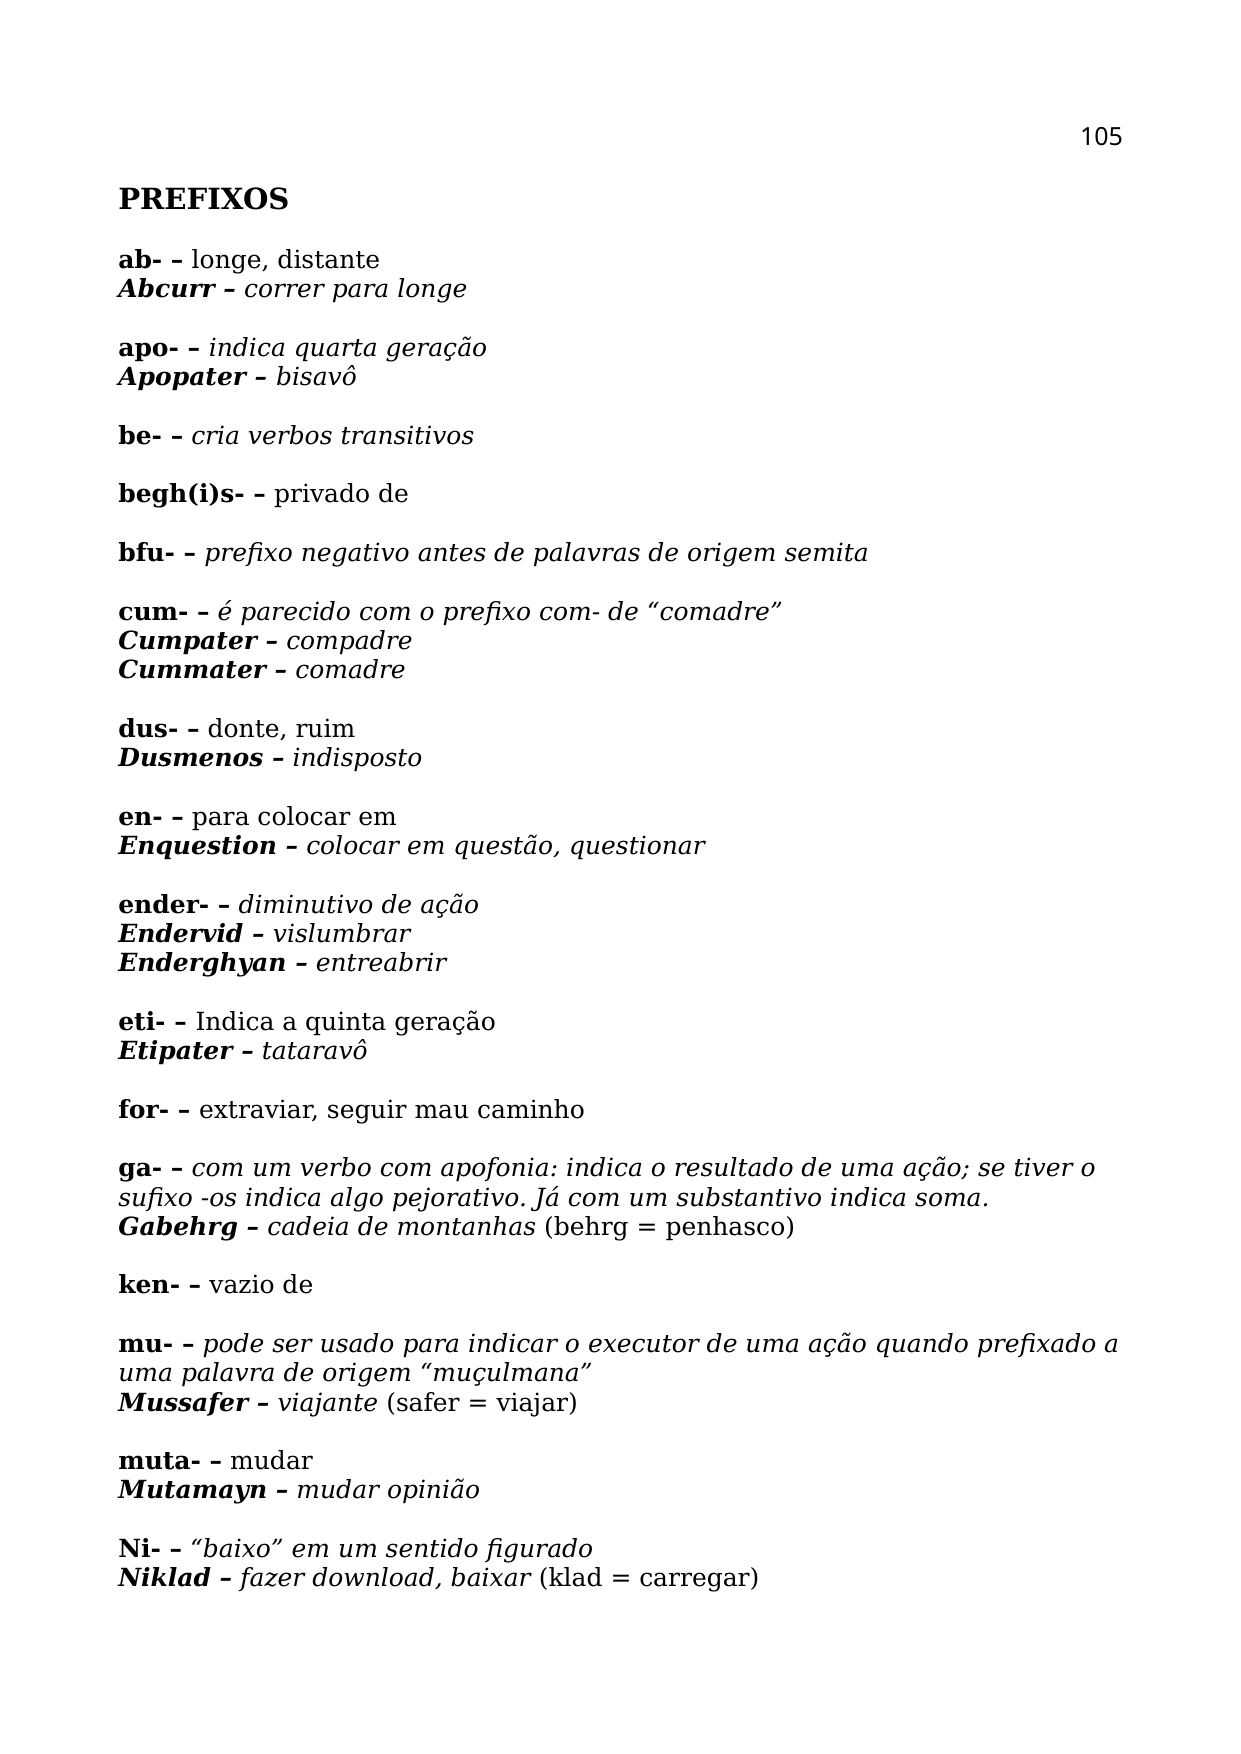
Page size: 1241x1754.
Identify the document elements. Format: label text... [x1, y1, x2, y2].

text begh(i)s- – privado de [118, 479, 1123, 509]
text Cumpater – compadre [118, 626, 1123, 655]
text Ni- – “baixo” em um sentido figurado [118, 1534, 1123, 1563]
text ab- – longe, distante [118, 245, 1123, 274]
text Niklad – fazer download, baixar (klad = carregar) [118, 1563, 1123, 1593]
text Dusmenos – indisposto [118, 743, 1123, 773]
text Endervid – vislumbrar [118, 919, 1123, 948]
text Etipater – tataravô [118, 1036, 1123, 1066]
text Apopater – bisavô [118, 362, 1123, 392]
text for- – extraviar, seguir mau caminho [118, 1095, 1123, 1124]
text muta- – mudar [118, 1446, 1123, 1476]
text Mutamayn – mudar opinião [118, 1476, 1123, 1505]
text be- – cria verbos transitivos [118, 421, 1123, 450]
text ender- – diminutivo de ação [118, 890, 1123, 919]
text bfu- – prefixo negativo antes de palavras de origem semita [118, 538, 1123, 567]
subtitle PREFIXOS [118, 182, 1123, 216]
text Mussafer – viajante (safer = viajar) [118, 1388, 1123, 1417]
text cum- – é parecido com o prefixo com- de “comadre” [118, 597, 1123, 626]
text ga- – com um verbo com apofonia: indica o resultado de uma ação; se tiver o sufixo -os indica algo pejorativo. Já com um substantivo indica soma. [118, 1153, 1123, 1212]
text en- – para colocar em [118, 802, 1123, 831]
text eti- – Indica a quinta geração [118, 1007, 1123, 1036]
text Abcurr – correr para longe [118, 274, 1123, 304]
text Cummater – comadre [118, 655, 1123, 685]
text Gabehrg – cadeia de montanhas (behrg = penhasco) [118, 1212, 1123, 1241]
text dus- – donte, ruim [118, 714, 1123, 743]
text ken- – vazio de [118, 1271, 1123, 1300]
text Enderghyan – entreabrir [118, 948, 1123, 978]
text apo- – indica quarta geração [118, 333, 1123, 362]
text mu- – pode ser usado para indicar o executor de uma ação quando prefixado a uma palavra de origem “muçulmana” [118, 1329, 1123, 1388]
text Enquestion – colocar em questão, questionar [118, 831, 1123, 861]
